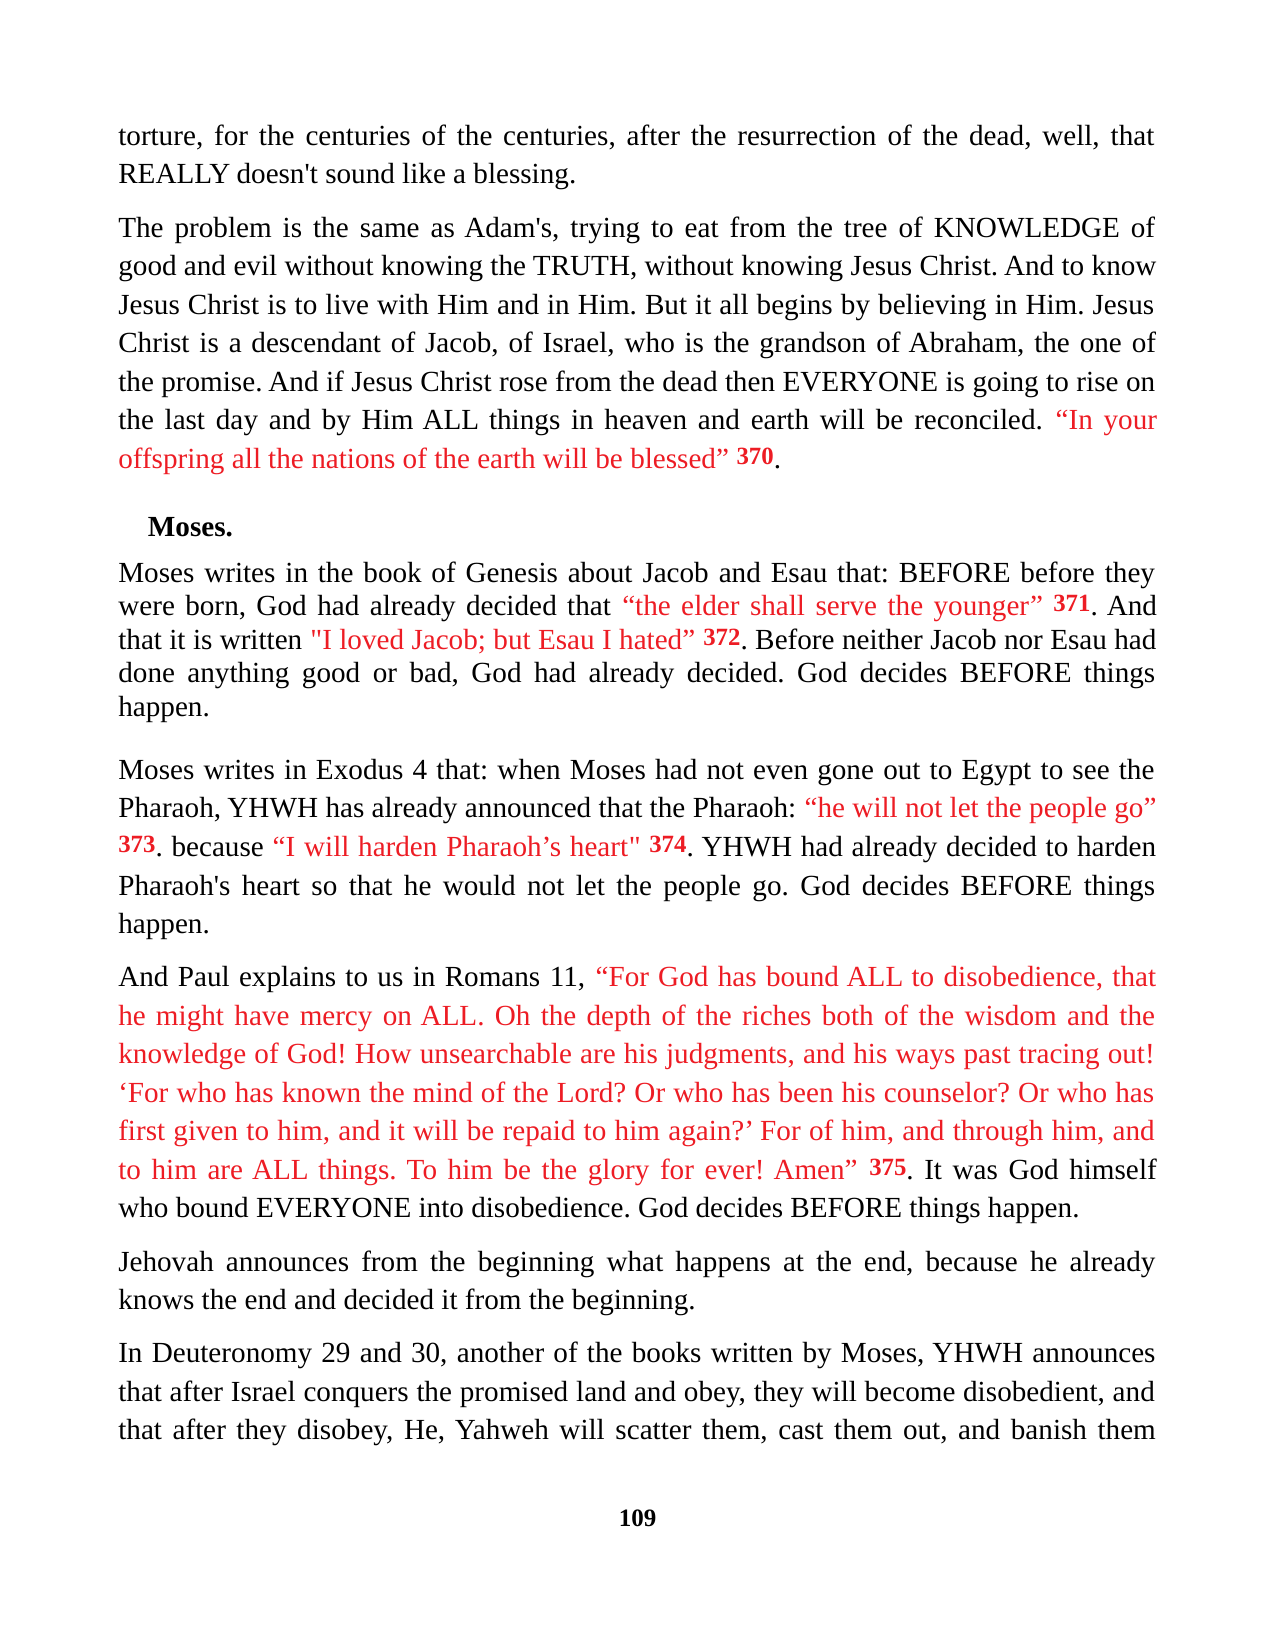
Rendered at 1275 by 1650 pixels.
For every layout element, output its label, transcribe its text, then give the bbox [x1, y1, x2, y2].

text Moses writes in Exodus 4 that: when Moses had not even gone out to Egypt to see the Pharaoh, YHWH has already announced that the Pharaoh: “he will not let the people go” . because “I will harden Pharaoh’s heart" . YHWH had already decided to harden Pharaoh's heart so that he would not let the people go. God decides BEFORE things happen. [118, 752, 1157, 940]
text The problem is the same as Adam's, trying to eat from the tree of KNOWLEDGE of good and evil without knowing the TRUTH, without knowing Jesus Christ. And to know Jesus Christ is to live with Him and in Him. But it all begins by believing in Him. Jesus Christ is a descendant of Jacob, of Israel, who is the grandson of Abraham, the one of the promise. And if Jesus Christ rose from the dead then EVERYONE is going to rise on the last day and by Him ALL things in heaven and earth will be reconciled. “In your offspring all the nations of the earth will be blessed” . [118, 210, 1157, 474]
text Moses writes in the book of Genesis about Jacob and Esau that: BEFORE before they were born, God had already decided that “the elder shall serve the younger” . And that it is written "I loved Jacob; but Esau I hated” . Before neither Jacob nor Esau had done anything good or bad, God had already decided. God decides BEFORE things happen. [118, 555, 1157, 722]
subtitle Moses. [148, 509, 1157, 542]
text In Deuteronomy 29 and 30, another of the books written by Moses, YHWH announces that after Israel conquers the promised land and obey, they will become disobedient, and that after they disobey, He, Yahweh will scatter them, cast them out, and banish them [118, 1335, 1157, 1446]
text Jehovah announces from the beginning what happens at the end, because he already knows the end and decided it from the beginning. [118, 1244, 1157, 1316]
text And Paul explains to us in Romans 11, “For God has bound ALL to disobedience, that he might have mercy on ALL. Oh the depth of the riches both of the wisdom and the knowledge of God! How unsearchable are his judgments, and his ways past tracing out! ‘For who has known the mind of the Lord? Or who has been his counselor? Or who has first given to him, and it will be repaid to him again?’ For of him, and through him, and to him are ALL things. To him be the glory for ever! Amen” . It was God himself who bound EVERYONE into disobedience. God decides BEFORE things happen. [118, 959, 1157, 1224]
text torture, for the centuries of the centuries, after the resurrection of the dead, well, that REALLY doesn't sound like a blessing. [118, 118, 1157, 190]
